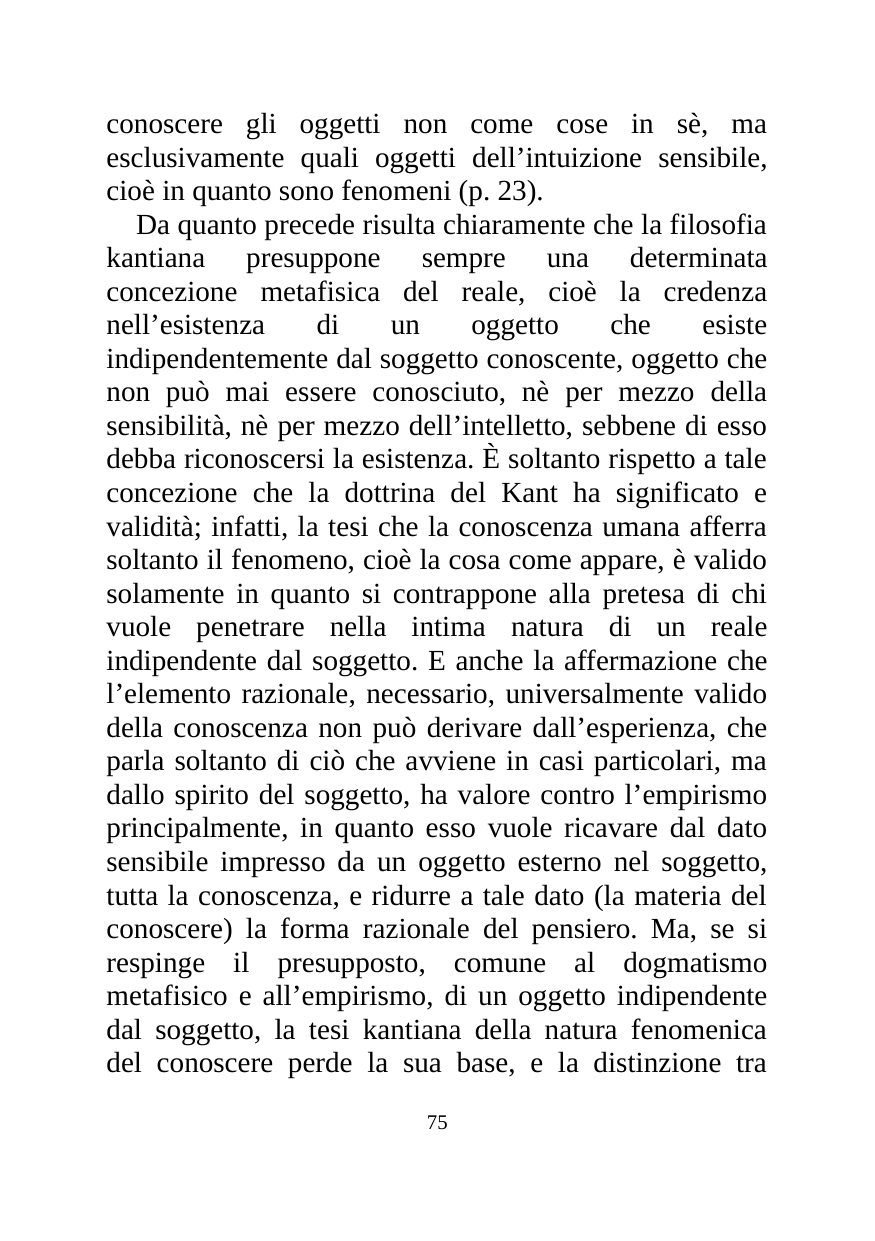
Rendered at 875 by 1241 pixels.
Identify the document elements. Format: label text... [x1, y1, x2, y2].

text conoscere gli oggetti non come cose in sè, ma esclusivamente quali oggetti dell’intuizione sensibile, cioè in quanto sono fenomeni (p. 23). [106, 106, 768, 207]
text Da quanto precede risulta chiaramente che la filosofia kantiana presuppone sempre una determinata concezione metafisica del reale, cioè la credenza nell’esistenza di un oggetto che esiste indipendentemente dal soggetto conoscente, oggetto che non può mai essere conosciuto, nè per mezzo della sensibilità, nè per mezzo dell’intelletto, sebbene di esso debba riconoscersi la esistenza. È soltanto rispetto a tale concezione che la dottrina del Kant ha significato e validità; infatti, la tesi che la conoscenza umana afferra soltanto il fenomeno, cioè la cosa come appare, è valido solamente in quanto si contrappone alla pretesa di chi vuole penetrare nella intima natura di un reale indipendente dal soggetto. E anche la affermazione che l’elemento razionale, necessario, universalmente valido della conoscenza non può derivare dall’esperienza, che parla soltanto di ciò che avviene in casi particolari, ma dallo spirito del soggetto, ha valore contro l’empirismo principalmente, in quanto esso vuole ricavare dal dato sensibile impresso da un oggetto esterno nel soggetto, tutta la conoscenza, e ridurre a tale dato (la materia del conoscere) la forma razionale del pensiero. Ma, se si respinge il presupposto, comune al dogmatismo metafisico e all’empirismo, di un oggetto indipendente dal soggetto, la tesi kantiana della natura fenomenica del conoscere perde la sua base, e la distinzione tra [106, 207, 768, 1079]
